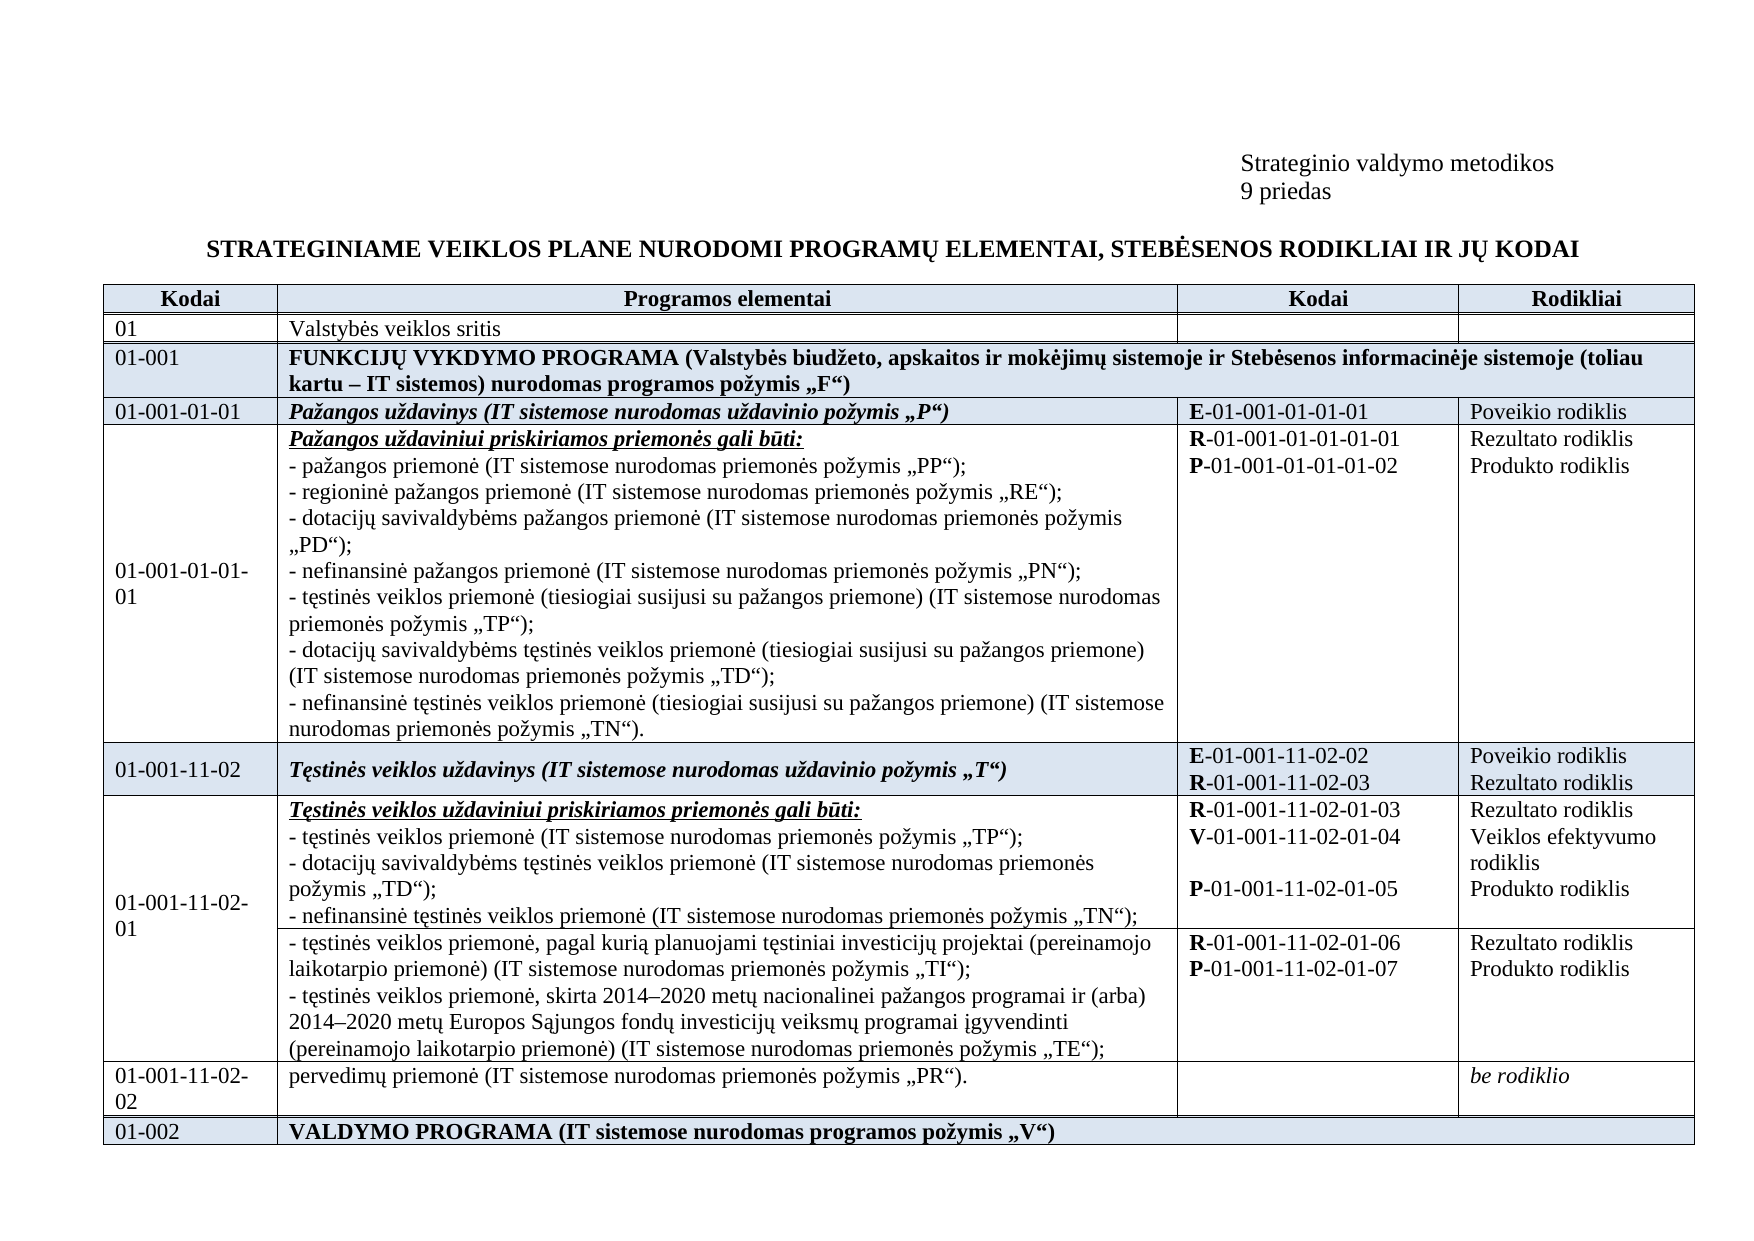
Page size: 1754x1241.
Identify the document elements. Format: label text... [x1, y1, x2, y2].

table_cell be rodiklio [1459, 1062, 1694, 1115]
table_cell Poveikio rodiklis Rezultato rodiklis [1459, 743, 1694, 795]
table_header Programos elementai [278, 285, 1177, 312]
table_cell R-01-001-11-02-01-03 V-01-001-11-02-01-04 P-01-001-11-02-01-05 [1178, 796, 1458, 928]
text STRATEGINIAME VEIKLOS PLANE NURODOMI PROGRAMŲ ELEMENTAI, STEBĖSENOS RODIKLIAI IR JŲ KODAI [103, 234, 1683, 263]
text Strateginio valdymo metodikos [1240, 148, 1683, 176]
table_cell 01-001-11-02-02 [104, 1062, 277, 1115]
table_cell R-01-001-11-02-01-06 P-01-001-11-02-01-07 [1178, 929, 1458, 1061]
table_header Kodai [1178, 285, 1458, 312]
table_cell E-01-001-01-01-01 [1178, 398, 1458, 424]
table_cell Rezultato rodiklis Veiklos efektyvumo rodiklis Produkto rodiklis [1459, 796, 1694, 928]
table_cell FUNKCIJŲ VYKDYMO PROGRAMA (Valstybės biudžeto, apskaitos ir mokėjimų sistemoje ir Stebėsenos informacinėje sistemoje (toliau kartu – IT sistemos) nurodomas programos požymis „F“) [278, 344, 1694, 397]
table_cell pervedimų priemonė (IT sistemose nurodomas priemonės požymis „PR“). [278, 1062, 1177, 1115]
table_cell 01 [104, 315, 277, 341]
table_cell 01-001 [104, 344, 277, 397]
table_cell 01-002 [104, 1118, 277, 1144]
table_cell Poveikio rodiklis [1459, 398, 1694, 424]
table_cell Pažangos uždaviniui priskiriamos priemonės gali būti: - pažangos priemonė (IT sistemose nurodomas priemonės požymis „PP“); - regioninė pažangos priemonė (IT sistemose nurodomas priemonės požymis „RE“); - dotacijų savivaldybėms pažangos priemonė (IT sistemose nurodomas priemonės požymis „PD“); - nefinansinė pažangos priemonė (IT sistemose nurodomas priemonės požymis „PN“); - tęstinės veiklos priemonė (tiesiogiai susijusi su pažangos priemone) (IT sistemose nurodomas priemonės požymis „TP“); - dotacijų savivaldybėms tęstinės veiklos priemonė (tiesiogiai susijusi su pažangos priemone) (IT sistemose nurodomas priemonės požymis „TD“); - nefinansinė tęstinės veiklos priemonė (tiesiogiai susijusi su pažangos priemone) (IT sistemose nurodomas priemonės požymis „TN“). [278, 425, 1177, 742]
table_header Kodai [104, 285, 277, 312]
table_cell Valstybės veiklos sritis [278, 315, 1177, 341]
table_cell 01-001-11-02-01 [104, 796, 277, 1061]
table_cell [1178, 315, 1458, 341]
table_cell [1178, 1062, 1458, 1115]
table_cell E-01-001-11-02-02 R-01-001-11-02-03 [1178, 743, 1458, 795]
table_cell 01-001-11-02 [104, 743, 277, 795]
table_cell 01-001-01-01-01 [104, 425, 277, 742]
table_cell Tęstinės veiklos uždavinys (IT sistemose nurodomas uždavinio požymis „T“) [278, 743, 1177, 795]
table_header Rodikliai [1459, 285, 1694, 312]
table_cell VALDYMO PROGRAMA (IT sistemose nurodomas programos požymis „V“) [278, 1118, 1694, 1144]
table_cell Rezultato rodiklis Produkto rodiklis [1459, 929, 1694, 1061]
table_cell 01-001-01-01 [104, 398, 277, 424]
table_cell Rezultato rodiklis Produkto rodiklis [1459, 425, 1694, 742]
table_cell [1459, 315, 1694, 341]
table_cell R-01-001-01-01-01-01 P-01-001-01-01-01-02 [1178, 425, 1458, 742]
table_cell Tęstinės veiklos uždaviniui priskiriamos priemonės gali būti: - tęstinės veiklos priemonė (IT sistemose nurodomas priemonės požymis „TP“); - dotacijų savivaldybėms tęstinės veiklos priemonė (IT sistemose nurodomas priemonės požymis „TD“); - nefinansinė tęstinės veiklos priemonė (IT sistemose nurodomas priemonės požymis „TN“); [278, 796, 1177, 928]
table_cell Pažangos uždavinys (IT sistemose nurodomas uždavinio požymis „P“) [278, 398, 1177, 424]
text 9 priedas [1240, 176, 1683, 205]
table_cell - tęstinės veiklos priemonė, pagal kurią planuojami tęstiniai investicijų projektai (pereinamojo laikotarpio priemonė) (IT sistemose nurodomas priemonės požymis „TI“); - tęstinės veiklos priemonė, skirta 2014–2020 metų nacionalinei pažangos programai ir (arba) 2014–2020 metų Europos Sąjungos fondų investicijų veiksmų programai įgyvendinti (pereinamojo laikotarpio priemonė) (IT sistemose nurodomas priemonės požymis „TE“); [278, 929, 1177, 1061]
